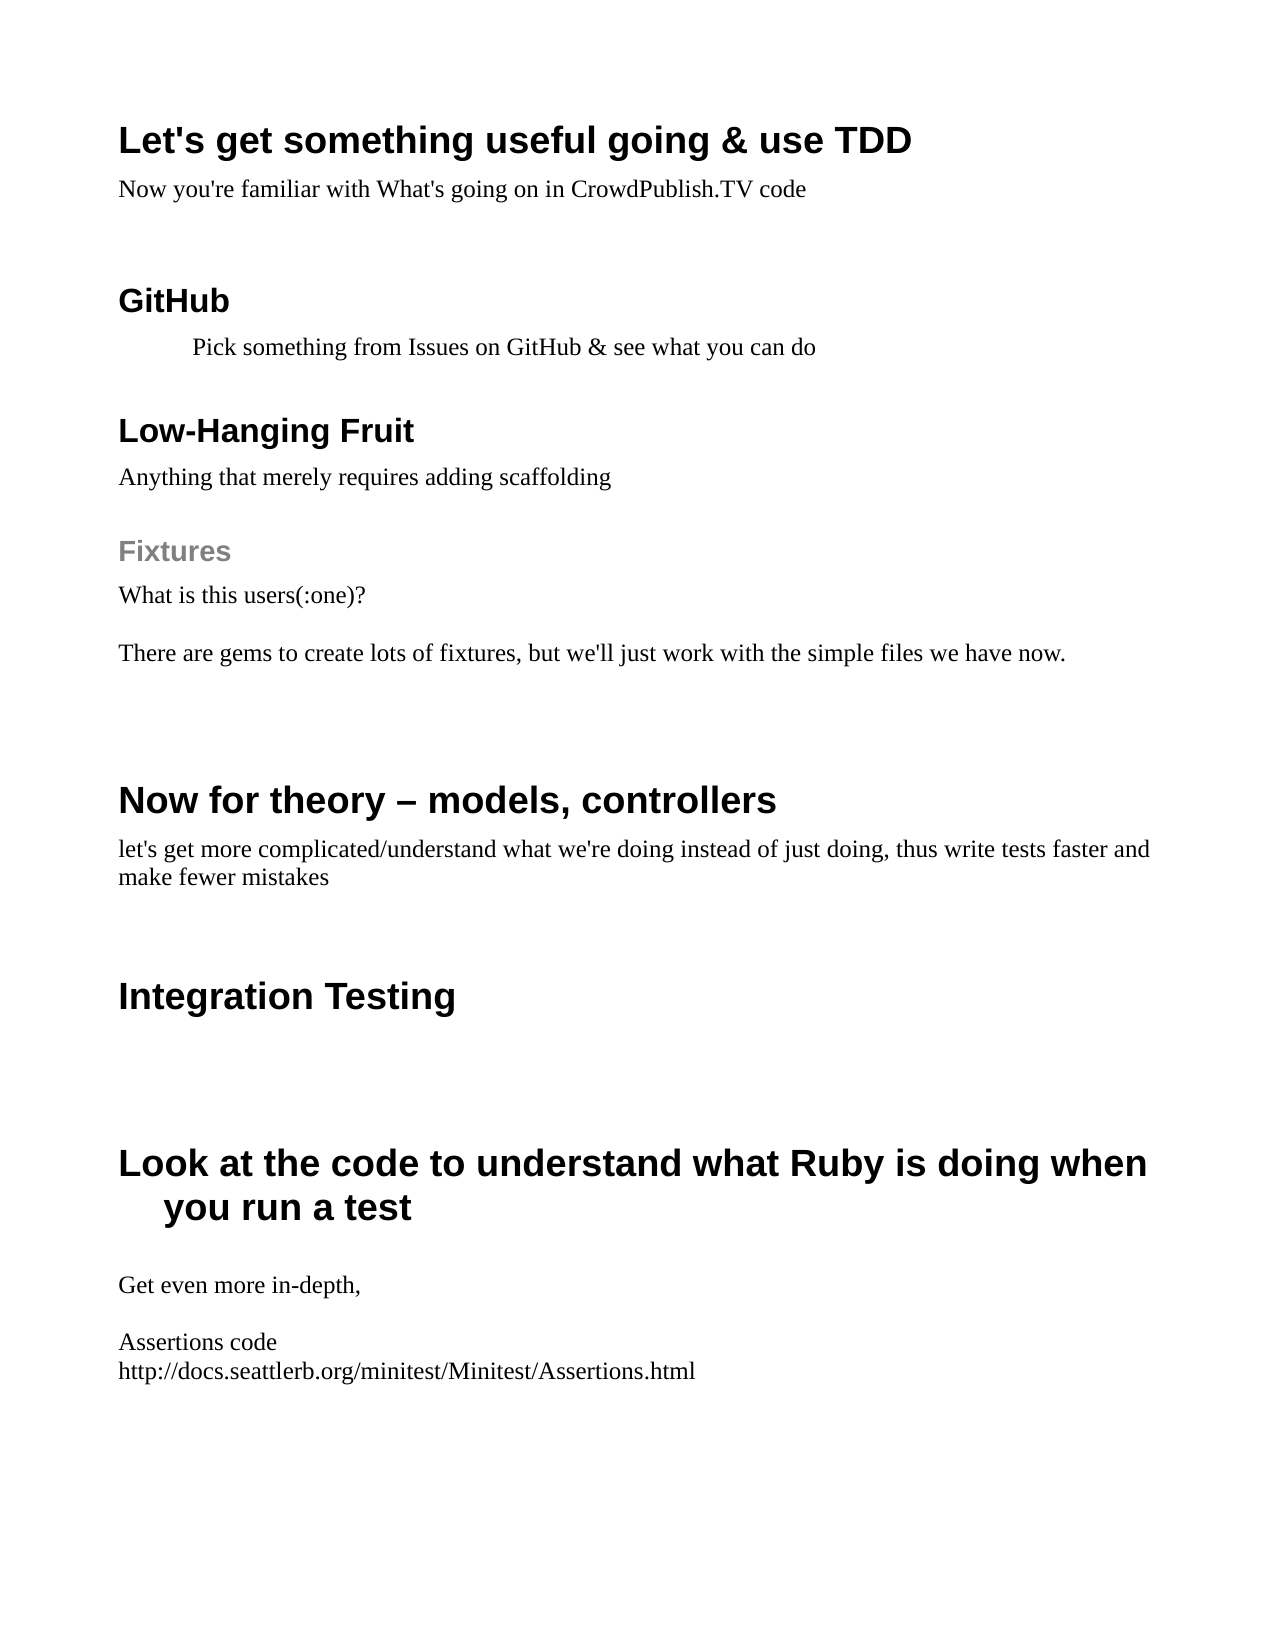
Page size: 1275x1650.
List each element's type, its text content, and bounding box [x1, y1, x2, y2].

text Anything that merely requires adding scaffolding [118, 462, 1157, 491]
text let's get more complicated/understand what we're doing instead of just doing, thus write tests faster and make fewer mistakes [118, 834, 1157, 891]
subtitle Look at the code to understand what Ruby is doing when you run a test [118, 1141, 1157, 1228]
subtitle Low-Hanging Fruit [118, 411, 1157, 449]
subtitle Now for theory – models, controllers [118, 778, 1157, 821]
text http://docs.seattlerb.org/minitest/Minitest/Assertions.html [118, 1356, 1157, 1385]
subtitle GitHub [118, 281, 1157, 320]
text Pick something from Issues on GitHub & see what you can do [118, 332, 1157, 361]
text There are gems to create lots of fixtures, but we'll just work with the simple files we have now. [118, 638, 1157, 666]
text Assertions code [118, 1327, 1157, 1356]
subtitle Fixtures [118, 534, 1157, 568]
text What is this users(:one)? [118, 580, 1157, 609]
subtitle Integration Testing [118, 974, 1157, 1017]
text Get even more in-depth, [118, 1270, 1157, 1298]
text Now you're familiar with What's going on in CrowdPublish.TV code [118, 174, 1157, 203]
subtitle Let's get something useful going & use TDD [118, 118, 1157, 162]
